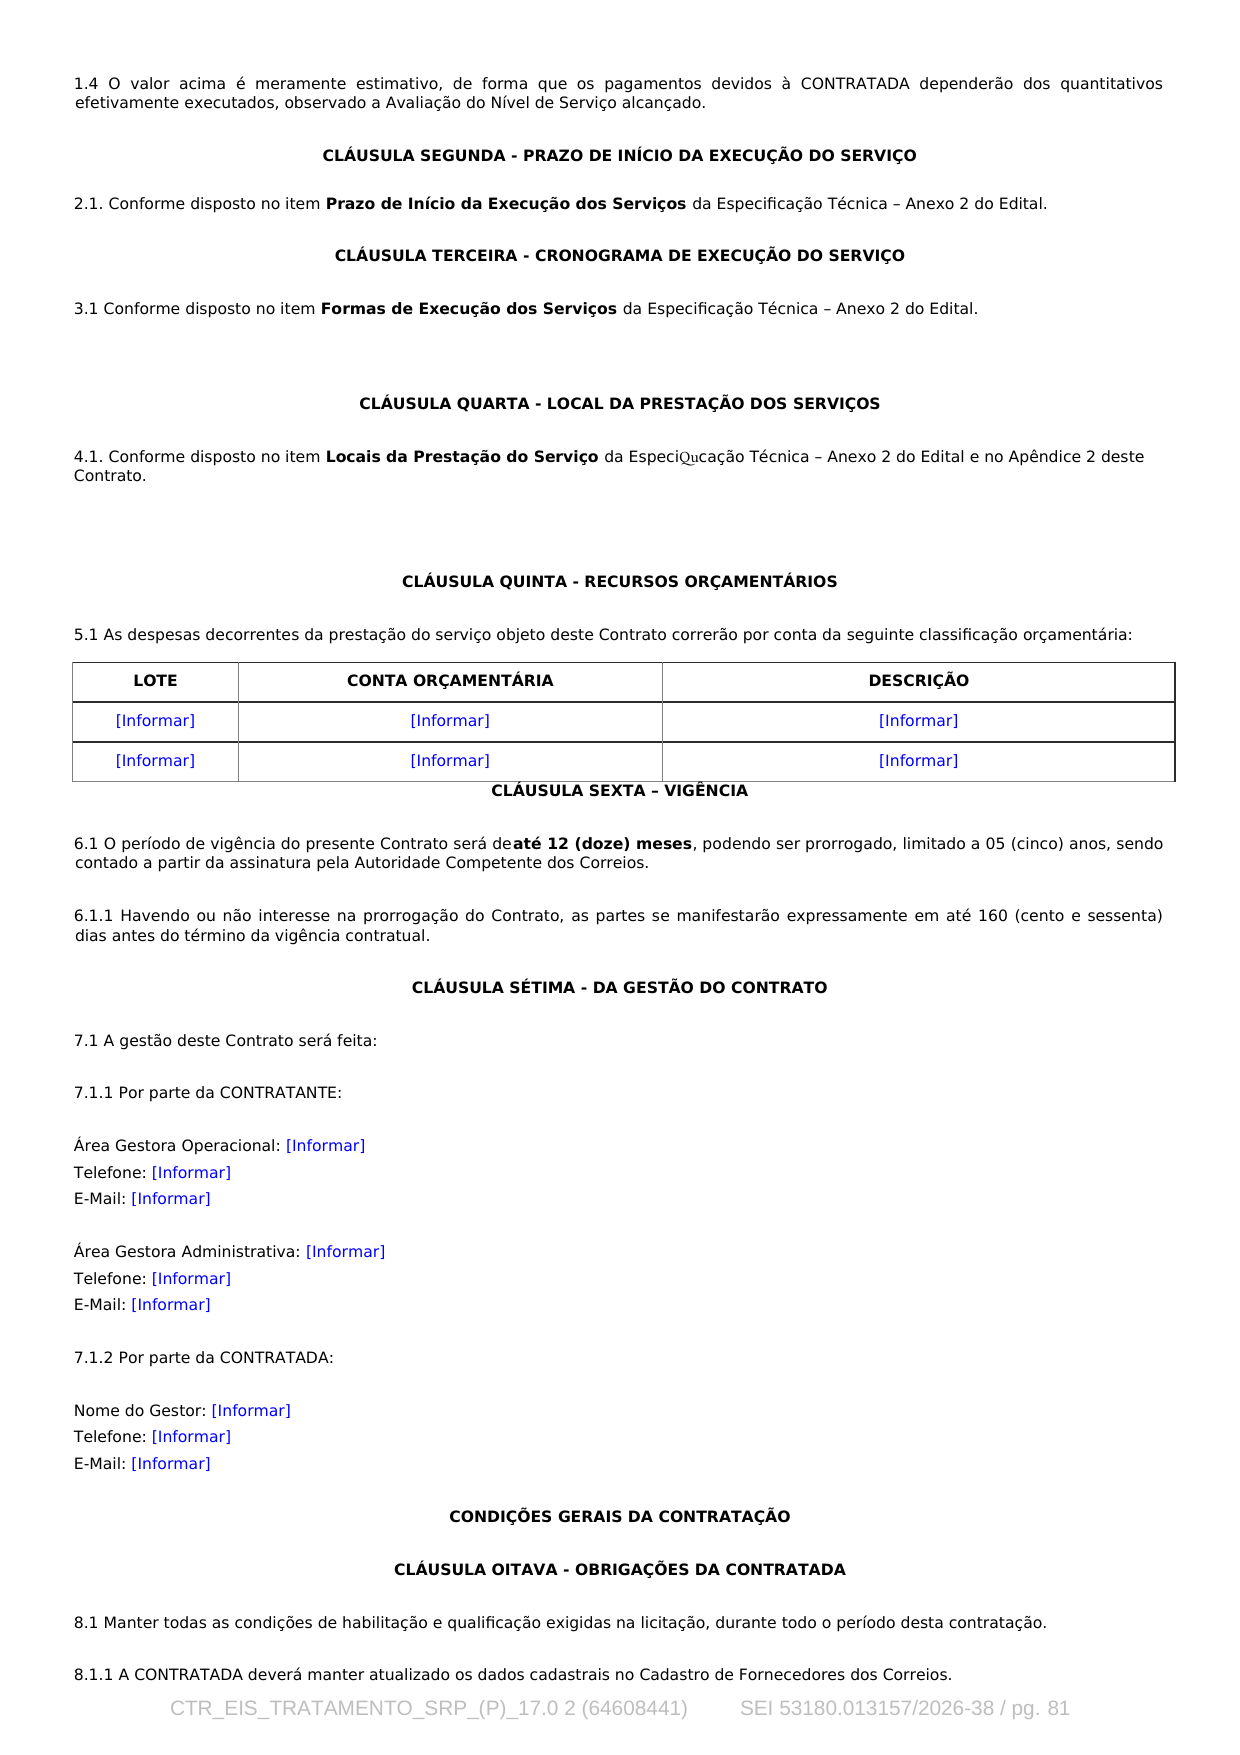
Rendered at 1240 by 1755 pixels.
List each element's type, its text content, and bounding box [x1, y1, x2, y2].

text E-Mail: [Informar] [74, 1455, 1182, 1473]
subtitle CLÁUSULA QUINTA - RECURSOS ORÇAMENTÁRIOS [69, 573, 1171, 592]
text 6.1 O período de vigência do presente Contrato será deaté 12 (doze) meses, podendo ser prorrogado, limitado a 05 (cinco) anos, sendo contado a partir da assinatura pela Autoridade Competente dos Correios. [74, 835, 1165, 873]
text 7.1 A gestão deste Contrato será feita: [74, 1032, 1165, 1050]
table_cell [Informar] [239, 703, 662, 741]
text 1.4 O valor acima é meramente estimativo, de forma que os pagamentos devidos à CONTRATADA dependerão dos quantitativos efetivamente executados, observado a Avaliação do Nível de Serviço alcançado. [74, 75, 1165, 113]
subtitle CLÁUSULA QUARTA - LOCAL DA PRESTAÇÃO DOS SERVIÇOS [69, 395, 1171, 413]
table_cell [Informar] [663, 703, 1174, 741]
table_cell [Informar] [73, 743, 238, 781]
table_header CONTA ORÇAMENTÁRIA [239, 663, 662, 701]
text 8.1.1 A CONTRATADA deverá manter atualizado os dados cadastrais no Cadastro de Fornecedores dos Correios. [74, 1666, 1165, 1684]
table_cell [Informar] [73, 703, 238, 741]
table_cell [Informar] [663, 743, 1174, 781]
text 7.1.2 Por parte da CONTRATADA: [74, 1349, 1165, 1368]
table_header DESCRIÇÃO [663, 663, 1174, 701]
text 3.1 Conforme disposto no item Formas de Execução dos Serviços da Especificação Técnica – Anexo 2 do Edital. [74, 300, 1165, 318]
text E-Mail: [Informar] [74, 1190, 1182, 1208]
text CLÁUSULA TERCEIRA - CRONOGRAMA DE EXECUÇÃO DO SERVIÇO [69, 247, 1171, 265]
text 4.1. Conforme disposto no item Locais da Prestação do Serviço da Especicação Técnica – Anexo 2 do Edital e no Apêndice 2 deste [74, 448, 1165, 466]
text Área Gestora Administrativa: [Informar] [74, 1243, 1165, 1261]
subtitle CLÁUSULA OITAVA - OBRIGAÇÕES DA CONTRATADA [69, 1561, 1171, 1579]
text 6.1.1 Havendo ou não interesse na prorrogação do Contrato, as partes se manifestarão expressamente em até 160 (cento e sessenta) dias antes do término da vigência contratual. [74, 907, 1165, 945]
text Telefone: [Informar] [74, 1163, 1182, 1182]
table_cell [Informar] [239, 743, 662, 781]
text Telefone: [Informar] [74, 1428, 1182, 1447]
text E-Mail: [Informar] [74, 1296, 1182, 1314]
text CLÁUSULA SEGUNDA - PRAZO DE INÍCIO DA EXECUÇÃO DO SERVIÇO [69, 147, 1170, 165]
text 8.1 Manter todas as condições de habilitação e qualificação exigidas na licitação, durante todo o período desta contratação. [74, 1613, 1165, 1632]
text 2.1. Conforme disposto no item Prazo de Início da Execução dos Serviços da Especificação Técnica – Anexo 2 do Edital. [74, 194, 1165, 213]
text Área Gestora Operacional: [Informar] [74, 1137, 1165, 1155]
subtitle CLÁUSULA SEXTA – VIGÊNCIA [69, 782, 1170, 801]
text Telefone: [Informar] [74, 1270, 1182, 1288]
table_header LOTE [73, 663, 238, 701]
text Nome do Gestor: [Informar] [74, 1402, 1165, 1420]
text 5.1 As despesas decorrentes da prestação do serviço objeto deste Contrato correrão por conta da seguinte classificação orçamentária: [74, 626, 1165, 644]
subtitle CLÁUSULA SÉTIMA - DA GESTÃO DO CONTRATO [69, 979, 1170, 997]
text CONDIÇÕES GERAIS DA CONTRATAÇÃO [69, 1508, 1171, 1526]
text 7.1.1 Por parte da CONTRATANTE: [74, 1084, 1165, 1103]
text Contrato. [74, 467, 1165, 486]
